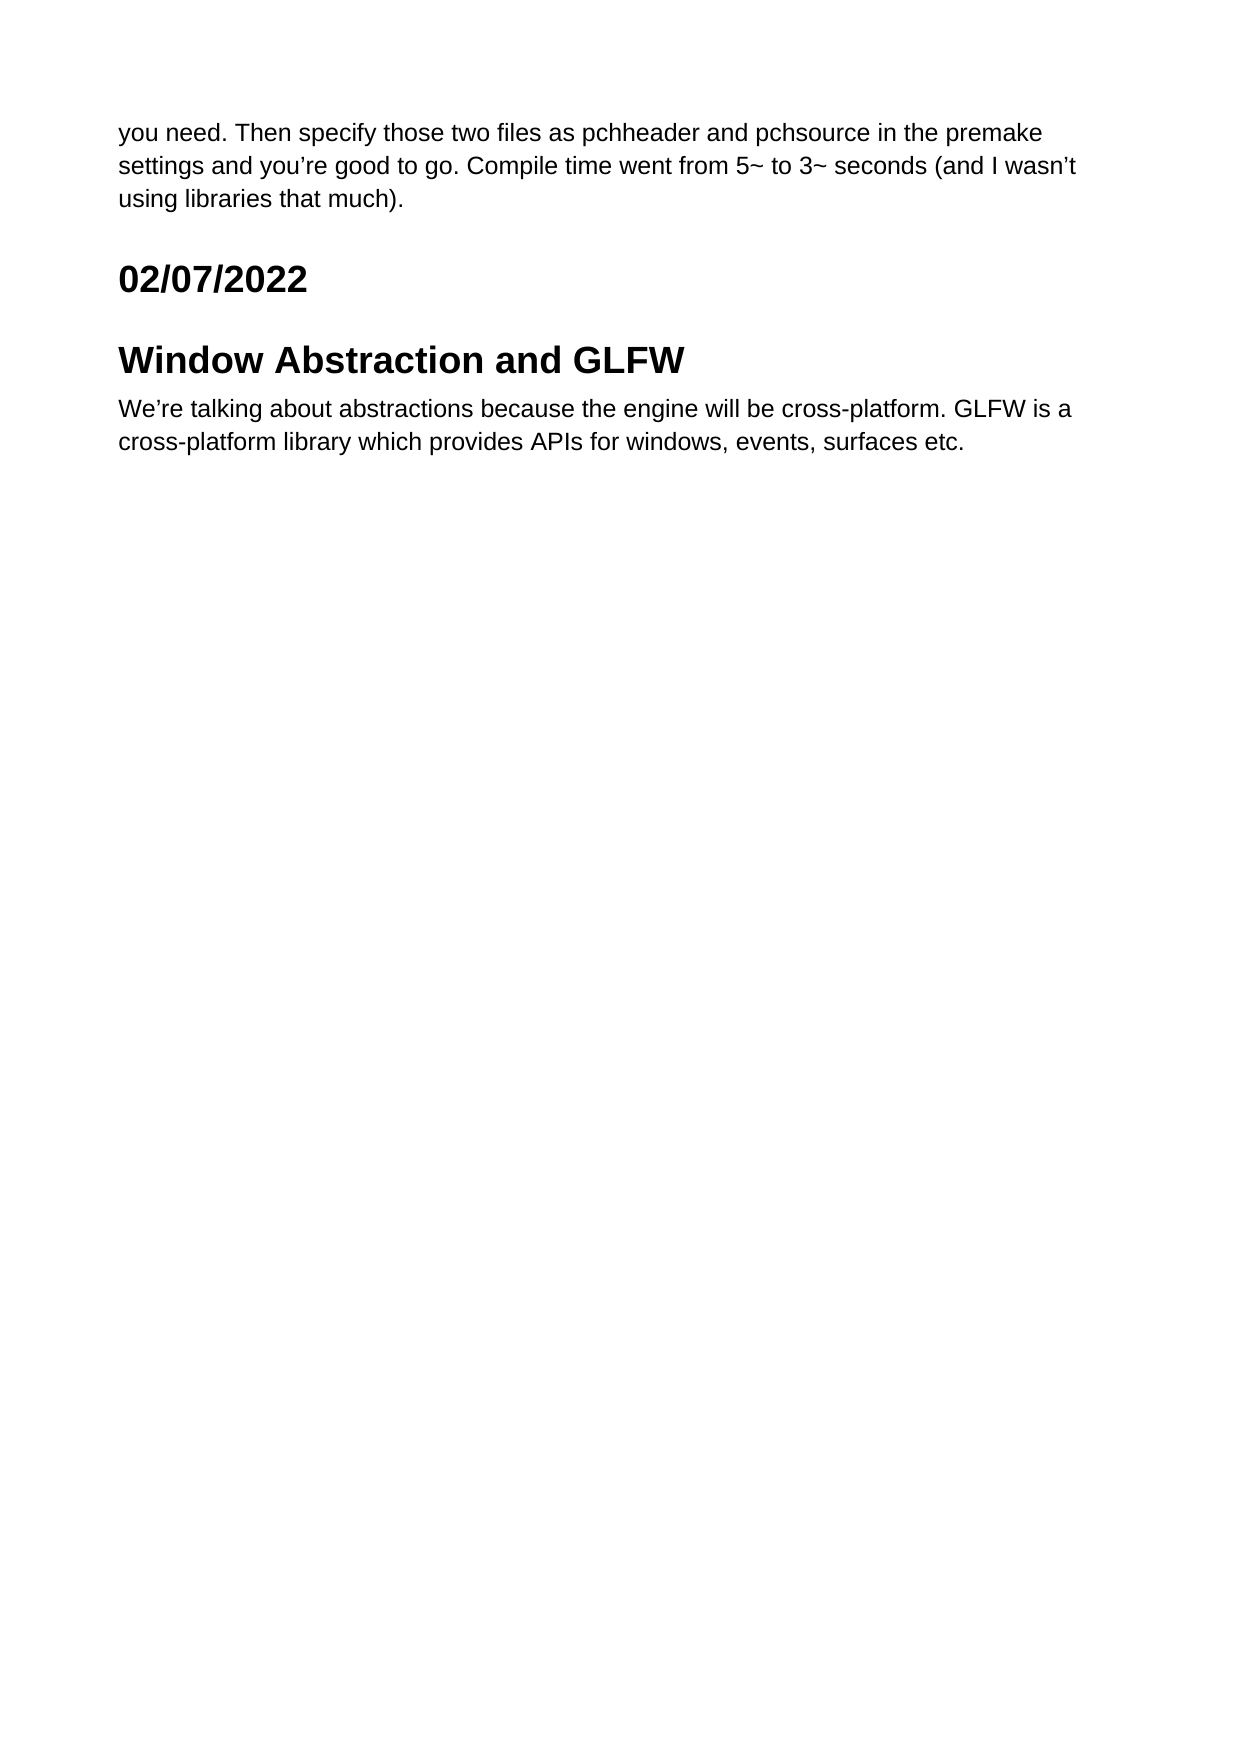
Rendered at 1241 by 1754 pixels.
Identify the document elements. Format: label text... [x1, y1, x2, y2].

subtitle Window Abstraction and GLFW [118, 338, 1122, 382]
subtitle 02/07/2022 [118, 257, 1122, 300]
text you need. Then specify those two files as pchheader and pchsource in the premake settings and you’re good to go. Compile time went from 5~ to 3~ seconds (and I wasn’t using libraries that much). [118, 118, 1122, 213]
text We’re talking about abstractions because the engine will be cross-platform. GLFW is a cross-platform library which provides APIs for windows, events, surfaces etc. [118, 394, 1122, 456]
